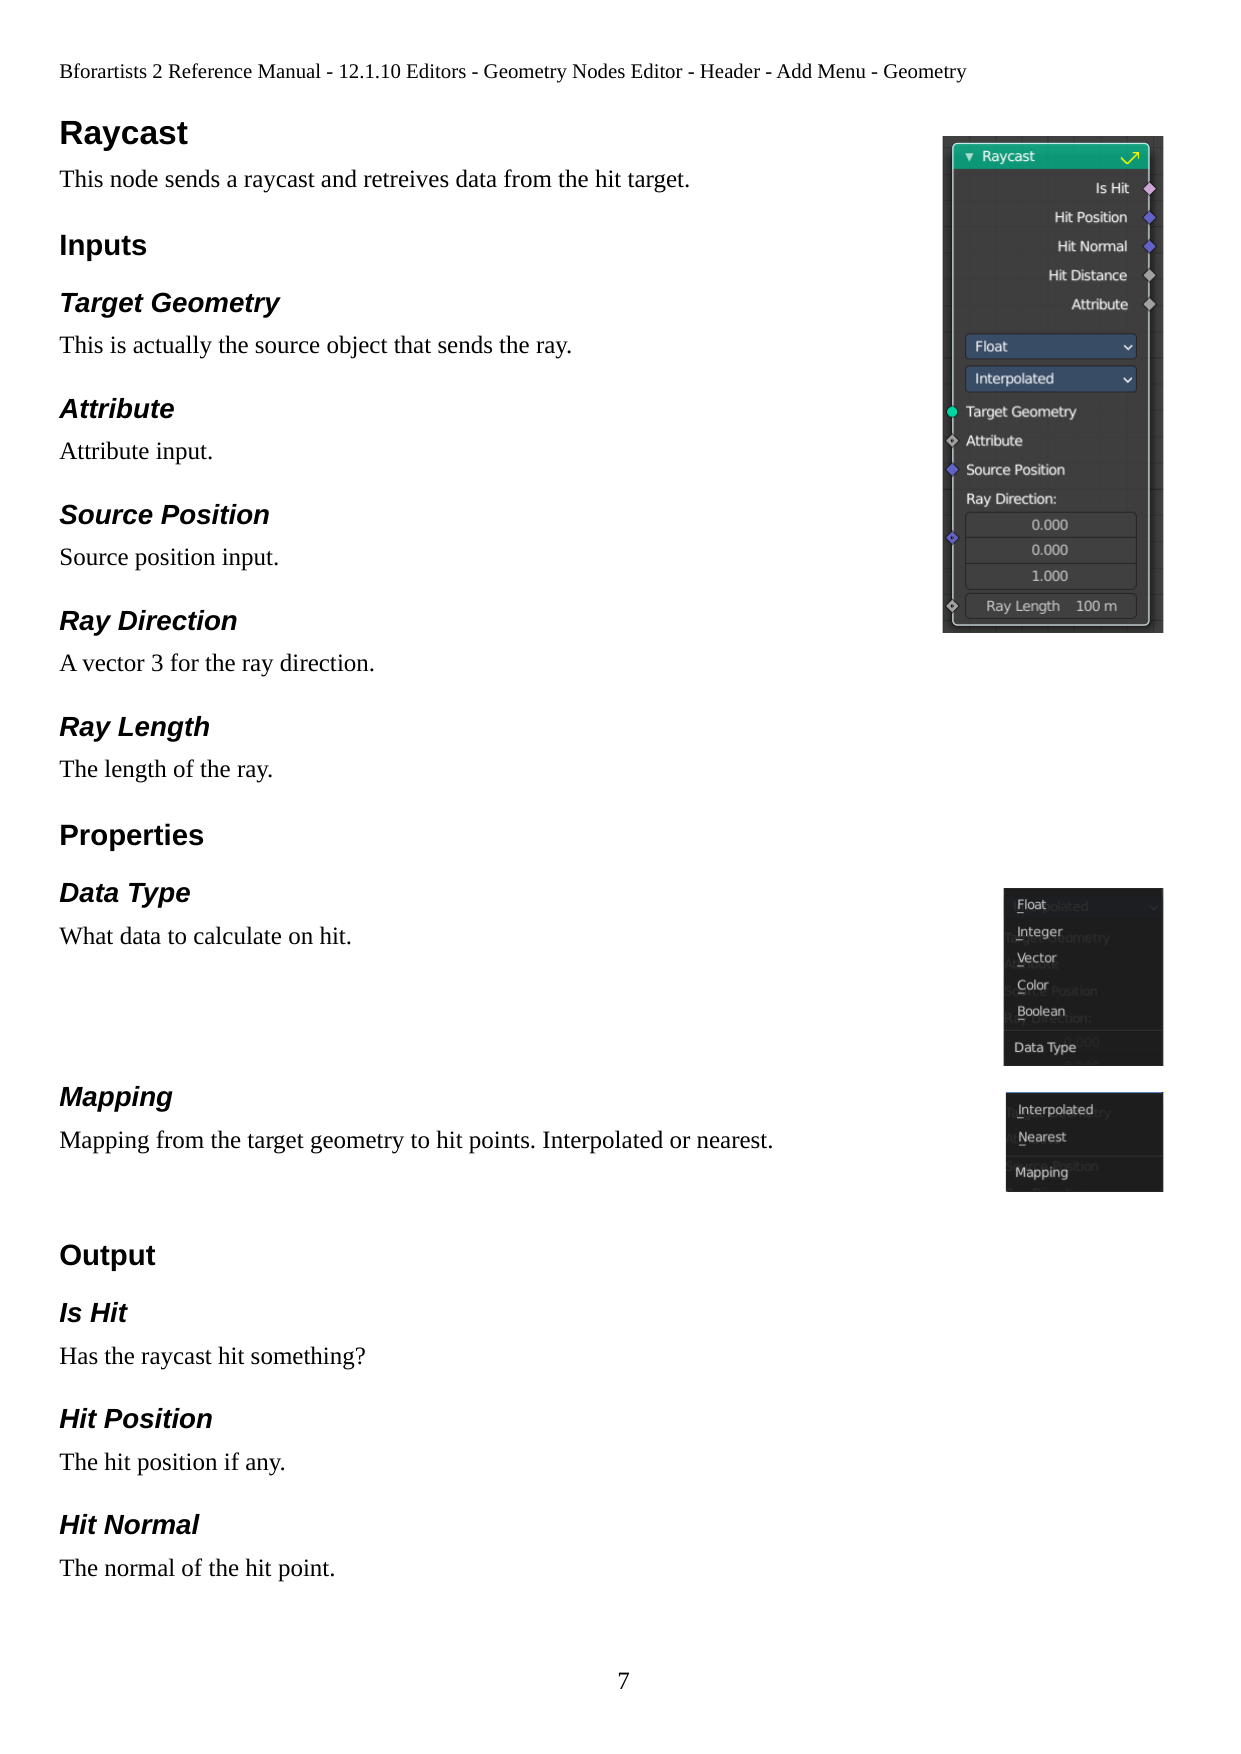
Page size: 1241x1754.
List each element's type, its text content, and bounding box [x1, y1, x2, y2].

subtitle Ray Length [59, 710, 1181, 742]
text This node sends a raycast and retreives data from the hit target. [59, 164, 942, 192]
subtitle Ray Direction [59, 604, 1181, 636]
subtitle Raycast [59, 113, 1181, 151]
subtitle [1164, 392, 1181, 424]
subtitle Hit Position [59, 1402, 1181, 1434]
subtitle Inputs [59, 227, 942, 261]
subtitle Data Type [59, 877, 1181, 908]
picture [942, 136, 1164, 633]
picture [1003, 888, 1164, 1066]
subtitle [1164, 286, 1181, 318]
text [1164, 436, 1181, 465]
subtitle Source Position [59, 498, 942, 530]
subtitle Target Geometry [59, 286, 942, 318]
subtitle Attribute [59, 392, 942, 424]
text Source position input. [59, 542, 942, 571]
text The normal of the hit point. [59, 1553, 1181, 1582]
picture [1005, 1092, 1164, 1192]
text Attribute input. [59, 436, 942, 465]
text The length of the ray. [59, 754, 1181, 783]
text What data to calculate on hit. [59, 921, 1003, 950]
text A vector 3 for the ray direction. [59, 648, 1181, 677]
subtitle [1164, 498, 1181, 530]
subtitle [1164, 227, 1181, 261]
subtitle Properties [59, 818, 1181, 852]
subtitle Output [59, 1238, 1181, 1272]
text The hit position if any. [59, 1447, 1181, 1476]
subtitle Hit Normal [59, 1508, 1181, 1540]
subtitle Is Hit [59, 1297, 1181, 1328]
subtitle Mapping [59, 1081, 1181, 1113]
text Has the raycast hit something? [59, 1341, 1181, 1370]
text [1164, 542, 1181, 571]
text This is actually the source object that sends the ray. [59, 331, 942, 359]
text Mapping from the target geometry to hit points. Interpolated or nearest. [59, 1125, 1005, 1154]
